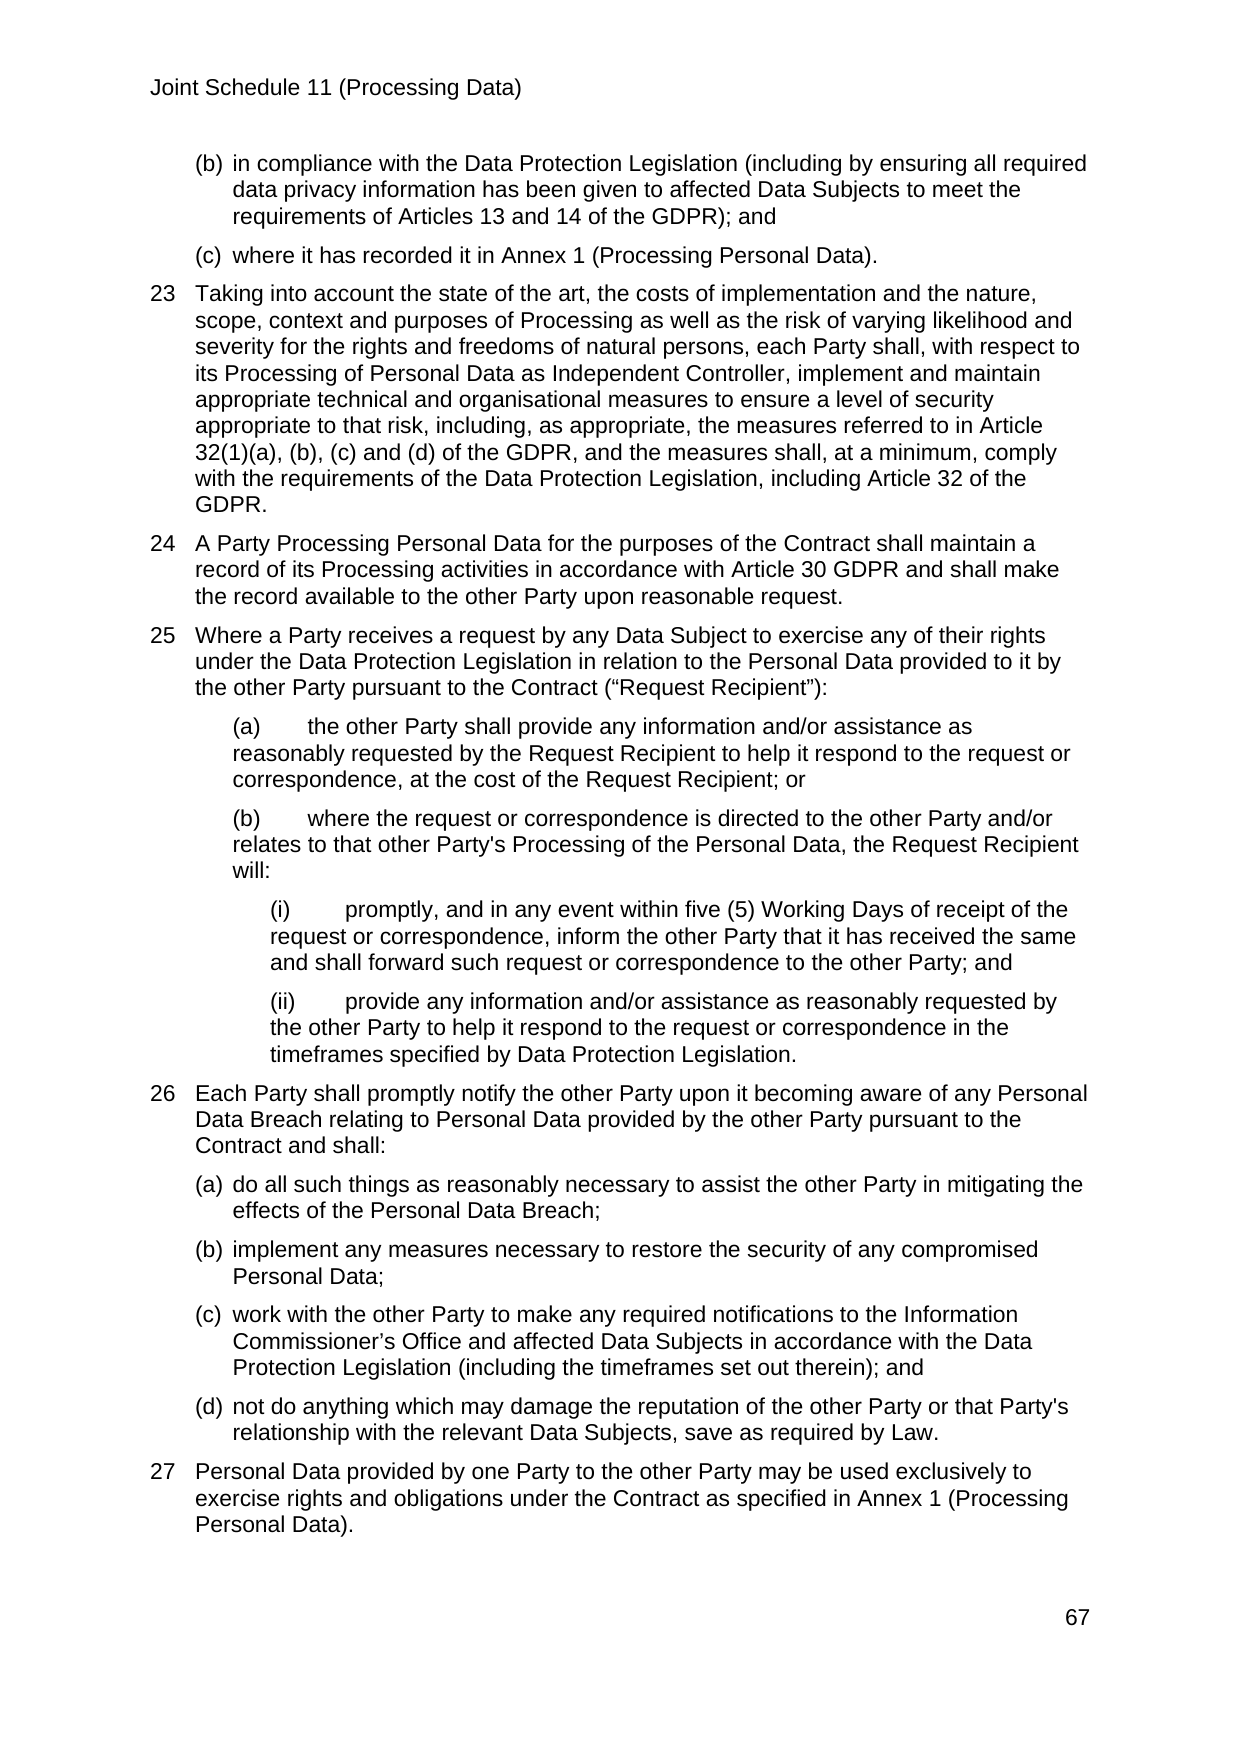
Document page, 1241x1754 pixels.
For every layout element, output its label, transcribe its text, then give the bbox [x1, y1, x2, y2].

list in compliance with the Data Protection Legislation (including by ensuring all required data privacy information has been given to affected Data Subjects to meet the requirements of Articles 13 and 14 of the GDPR); and [195, 150, 1090, 229]
list work with the other Party to make any required notifications to the Information Commissioner’s Office and affected Data Subjects in accordance with the Data Protection Legislation (including the timeframes set out therein); and [195, 1301, 1090, 1381]
list promptly, and in any event within five (5) Working Days of receipt of the request or correspondence, inform the other Party that it has received the same and shall forward such request or correspondence to the other Party; and [270, 896, 1090, 975]
list provide any information and/or assistance as reasonably requested by the other Party to help it respond to the request or correspondence in the timeframes specified by Data Protection Legislation. [270, 988, 1090, 1067]
list Personal Data provided by one Party to the other Party may be used exclusively to exercise rights and obligations under the Contract as specified in Annex 1 (Processing Personal Data). [150, 1458, 1090, 1537]
list Each Party shall promptly notify the other Party upon it becoming aware of any Personal Data Breach relating to Personal Data provided by the other Party pursuant to the Contract and shall: [150, 1079, 1090, 1158]
list Where a Party receives a request by any Data Subject to exercise any of their rights under the Data Protection Legislation in relation to the Personal Data provided to it by the other Party pursuant to the Contract (“Request Recipient”): [150, 622, 1090, 701]
list A Party Processing Personal Data for the purposes of the Contract shall maintain a record of its Processing activities in accordance with Article 30 GDPR and shall make the record available to the other Party upon reasonable request. [150, 530, 1090, 609]
list where the request or correspondence is directed to the other Party and/or relates to that other Party's Processing of the Personal Data, the Request Recipient will: [232, 805, 1090, 884]
list not do anything which may damage the reputation of the other Party or that Party's relationship with the relevant Data Subjects, save as required by Law. [195, 1393, 1090, 1446]
list do all such things as reasonably necessary to assist the other Party in mitigating the effects of the Personal Data Breach; [195, 1171, 1090, 1224]
list Taking into account the state of the art, the costs of implementation and the nature, scope, context and purposes of Processing as well as the risk of varying likelihood and severity for the rights and freedoms of natural persons, each Party shall, with respect to its Processing of Personal Data as Independent Controller, implement and maintain appropriate technical and organisational measures to ensure a level of security appropriate to that risk, including, as appropriate, the measures referred to in Article 32(1)(a), (b), (c) and (d) of the GDPR, and the measures shall, at a minimum, comply with the requirements of the Data Protection Legislation, including Article 32 of the GDPR. [150, 280, 1090, 518]
list where it has recorded it in Annex 1 (Processing Personal Data). [195, 242, 1090, 268]
list the other Party shall provide any information and/or assistance as reasonably requested by the Request Recipient to help it respond to the request or correspondence, at the cost of the Request Recipient; or [232, 713, 1090, 792]
list implement any measures necessary to restore the security of any compromised Personal Data; [195, 1236, 1090, 1289]
